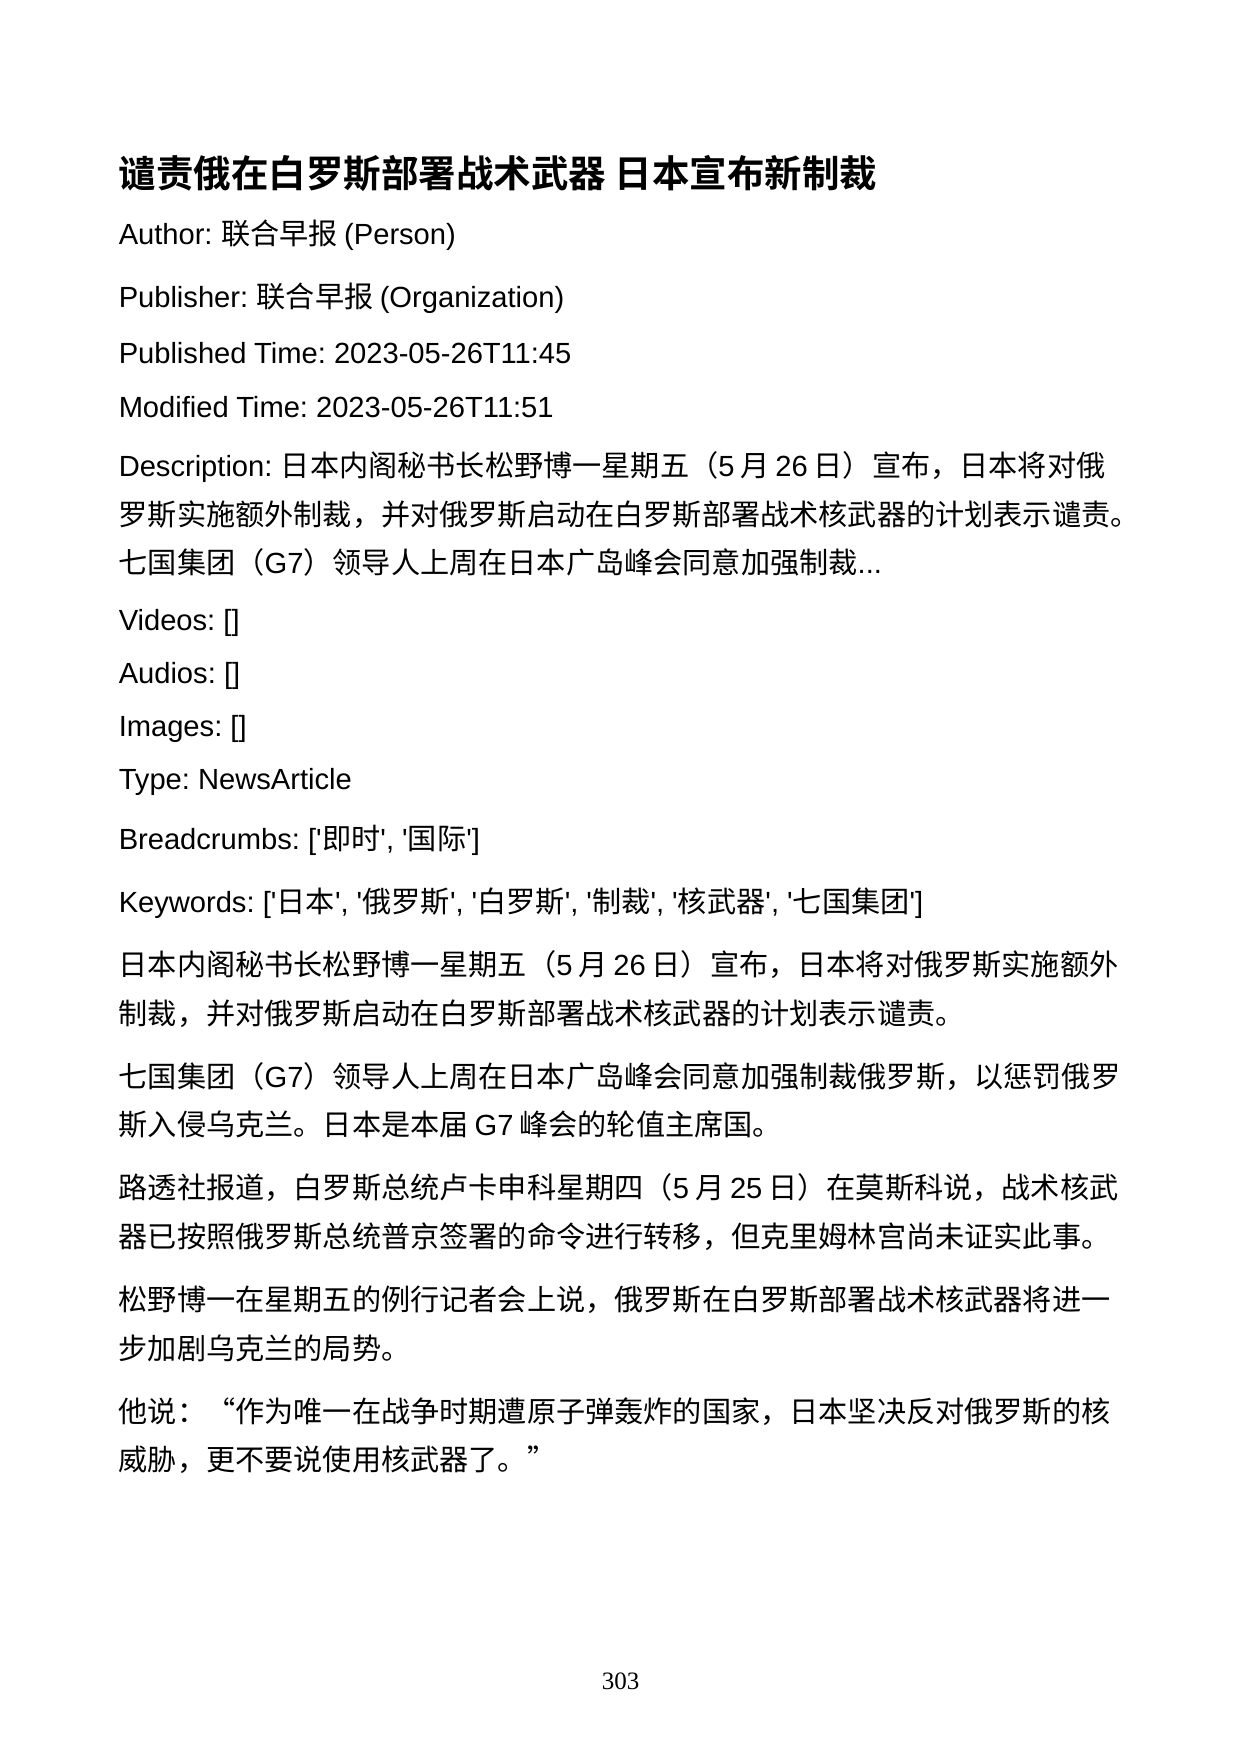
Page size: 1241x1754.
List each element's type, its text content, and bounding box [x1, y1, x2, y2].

text 松野博一在星期五的例行记者会上说，俄罗斯在白罗斯部署战术核武器将进一步加剧乌克兰的局势。 [118, 1277, 1122, 1368]
text Images: [] [118, 709, 1122, 743]
text Videos: [] [118, 603, 1122, 637]
text Keywords: ['日本', '俄罗斯', '白罗斯', '制裁', '核武器', '七国集团'] [118, 879, 1122, 921]
text Publisher: 联合早报 (Organization) [118, 273, 1122, 316]
text Breadcrumbs: ['即时', '国际'] [118, 816, 1122, 858]
text Modified Time: 2023-05-26T11:51 [118, 390, 1122, 423]
text 七国集团（G7）领导人上周在日本广岛峰会同意加强制裁俄罗斯，以惩罚俄罗斯入侵乌克兰。日本是本届G7峰会的轮值主席国。 [118, 1053, 1122, 1144]
text 他说：“作为唯一在战争时期遭原子弹轰炸的国家，日本坚决反对俄罗斯的核威胁，更不要说使用核武器了。” [118, 1388, 1122, 1479]
text Type: NewsArticle [118, 762, 1122, 796]
subtitle 谴责俄在白罗斯部署战术武器 日本宣布新制裁 [118, 143, 1122, 198]
text 日本内阁秘书长松野博一星期五（5月26日）宣布，日本将对俄罗斯实施额外制裁，并对俄罗斯启动在白罗斯部署战术核武器的计划表示谴责。 [118, 942, 1122, 1033]
text Published Time: 2023-05-26T11:45 [118, 337, 1122, 370]
text Description: 日本内阁秘书长松野博一星期五（5月26日）宣布，日本将对俄罗斯实施额外制裁，并对俄罗斯启动在白罗斯部署战术核武器的计划表示谴责。七国集团（G7）领导人上周在日本广岛峰会同意加强制裁... [118, 443, 1122, 582]
text Audios: [] [118, 656, 1122, 690]
text 路透社报道，白罗斯总统卢卡申科星期四（5月25日）在莫斯科说，战术核武器已按照俄罗斯总统普京签署的命令进行转移，但克里姆林宫尚未证实此事。 [118, 1165, 1122, 1256]
text Author: 联合早报 (Person) [118, 210, 1122, 253]
